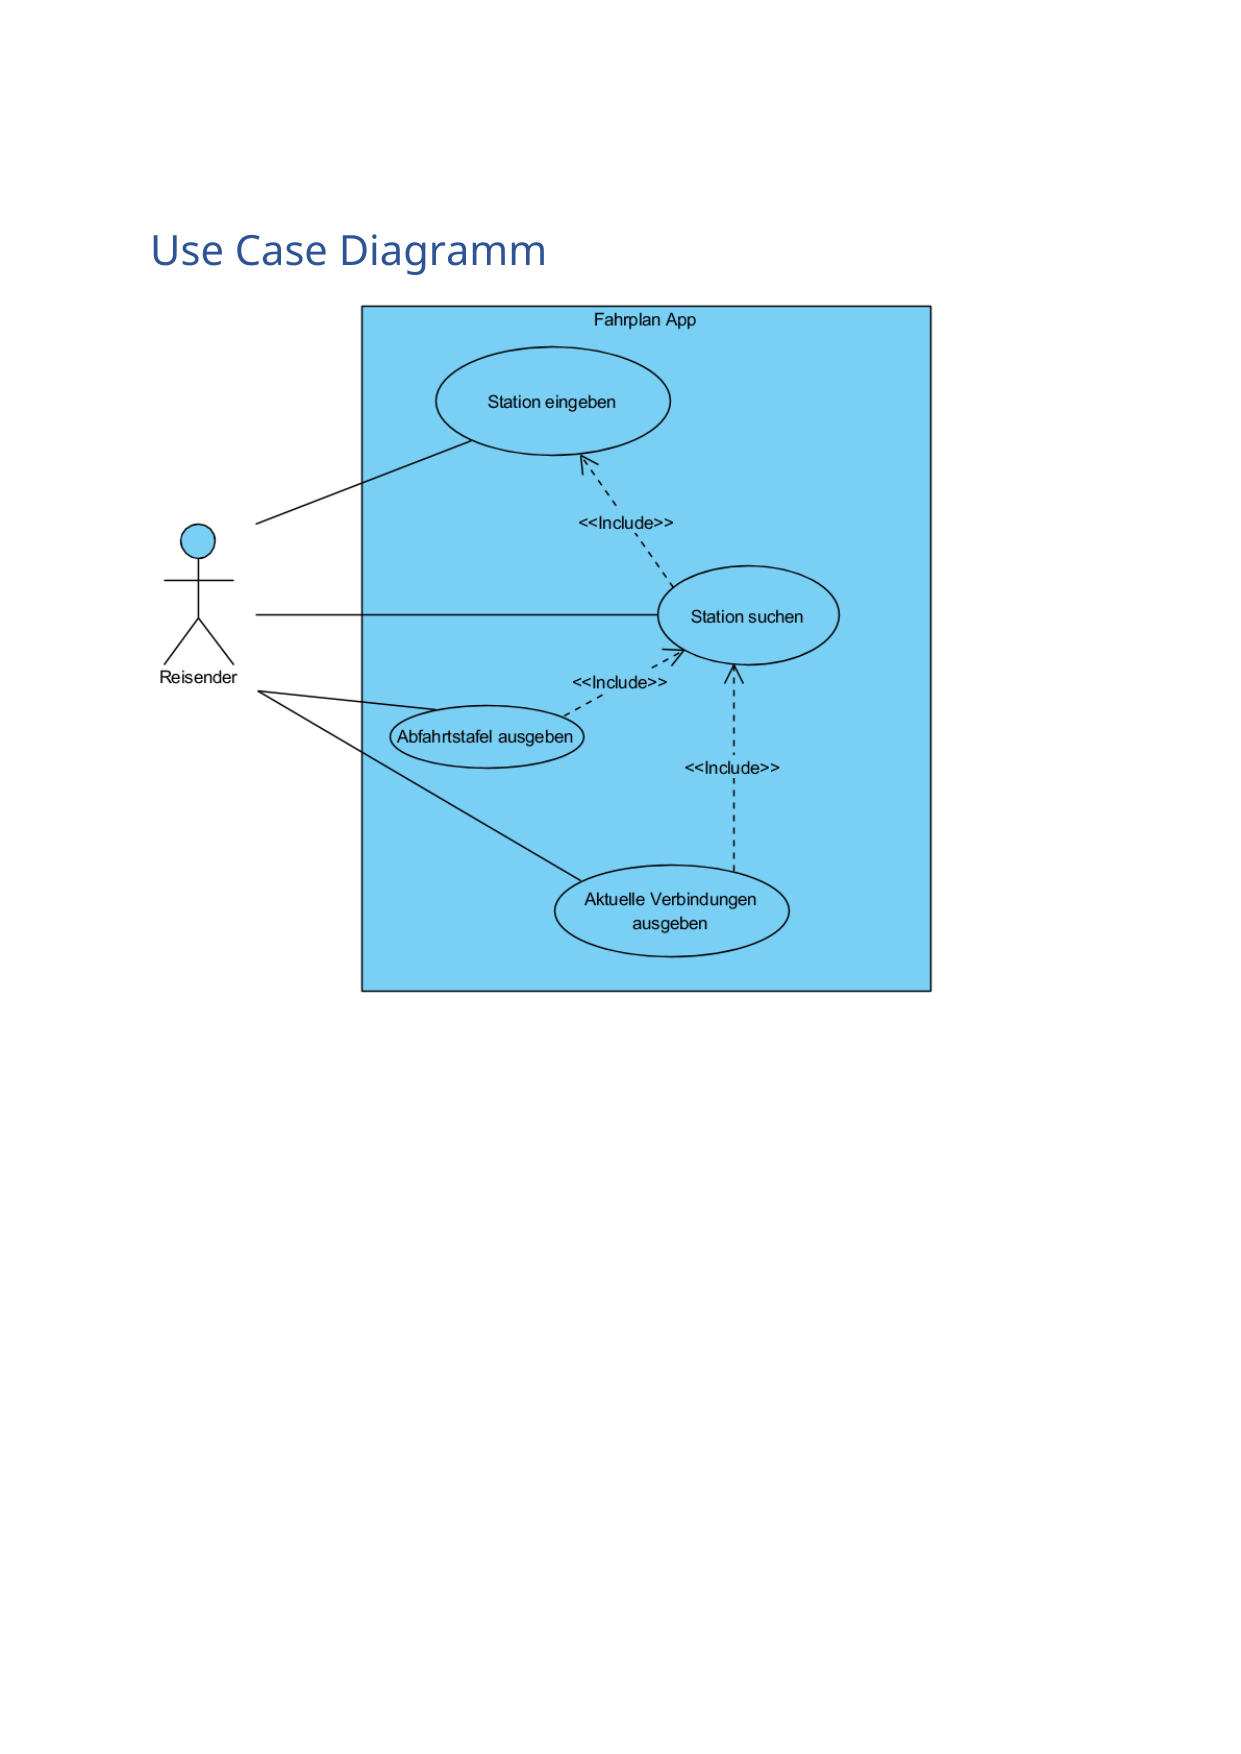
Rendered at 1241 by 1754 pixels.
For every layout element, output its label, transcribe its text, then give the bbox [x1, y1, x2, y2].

subtitle Use Case Diagramm [150, 221, 1090, 278]
